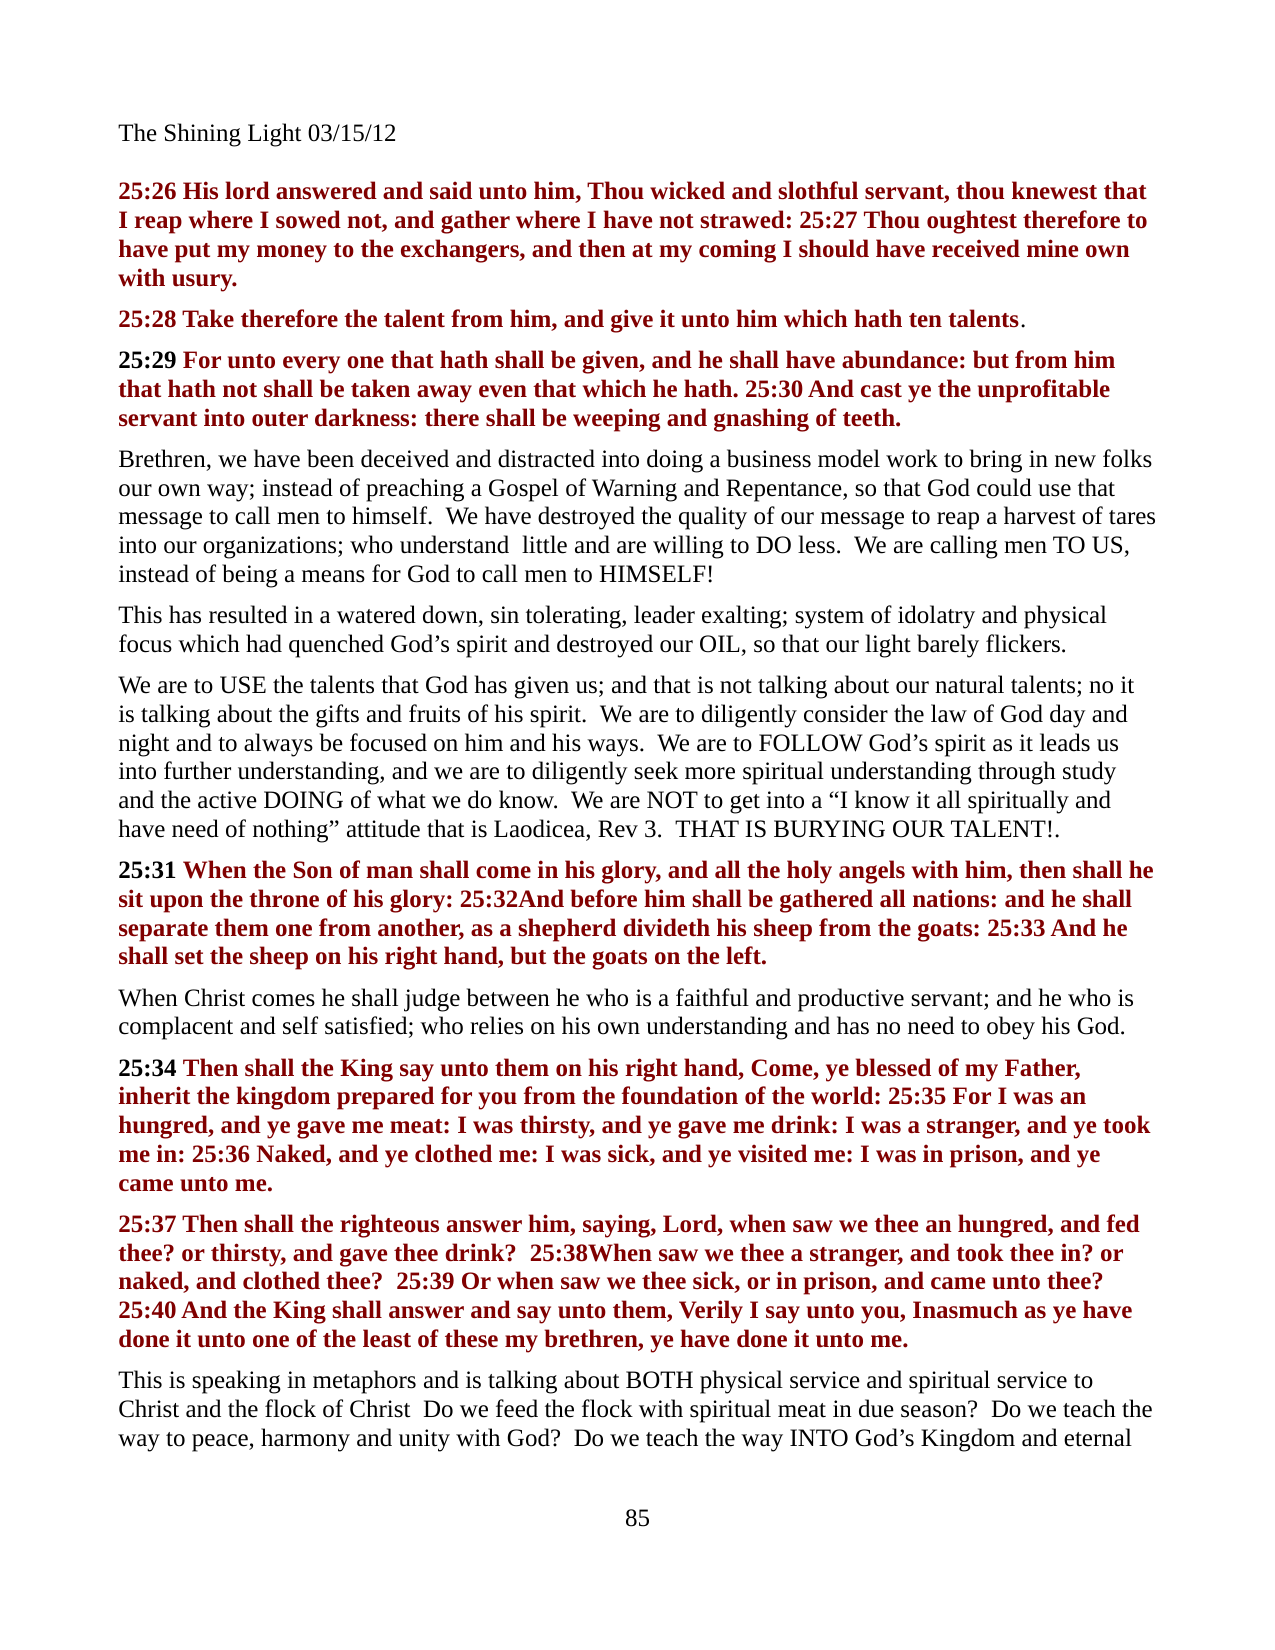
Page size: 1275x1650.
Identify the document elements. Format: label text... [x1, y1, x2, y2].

text 25:31 When the Son of man shall come in his glory, and all the holy angels with him, then shall he sit upon the throne of his glory: 25:32And before him shall be gathered all nations: and he shall separate them one from another, as a shepherd divideth his sheep from the goats: 25:33 And he shall set the sheep on his right hand, but the goats on the left. [118, 855, 1157, 970]
text This has resulted in a watered down, sin tolerating, leader exalting; system of idolatry and physical focus which had quenched God’s spirit and destroyed our OIL, so that our light barely flickers. [118, 600, 1157, 658]
text 25:26 His lord answered and said unto him, Thou wicked and slothful servant, thou knewest that I reap where I sowed not, and gather where I have not strawed: 25:27 Thou oughtest therefore to have put my money to the exchangers, and then at my coming I should have received mine own with usury. [118, 176, 1157, 291]
text When Christ comes he shall judge between he who is a faithful and productive servant; and he who is complacent and self satisfied; who relies on his own understanding and has no need to obey his God. [118, 983, 1157, 1040]
text We are to USE the talents that God has given us; and that is not talking about our natural talents; no it is talking about the gifts and fruits of his spirit. We are to diligently consider the law of God day and night and to always be focused on him and his ways. We are to FOLLOW God’s spirit as it leads us into further understanding, and we are to diligently seek more spiritual understanding through study and the active DOING of what we do know. We are NOT to get into a “I know it all spiritually and have need of nothing” attitude that is Laodicea, Rev 3. THAT IS BURYING OUR TALENT!. [118, 670, 1157, 843]
text 25:37 Then shall the righteous answer him, saying, Lord, when saw we thee an hungred, and fed thee? or thirsty, and gave thee drink? 25:38When saw we thee a stranger, and took thee in? or naked, and clothed thee? 25:39 Or when saw we thee sick, or in prison, and came unto thee? 25:40 And the King shall answer and say unto them, Verily I say unto you, Inasmuch as ye have done it unto one of the least of these my brethren, ye have done it unto me. [118, 1209, 1157, 1353]
text This is speaking in metaphors and is talking about BOTH physical service and spiritual service to Christ and the flock of Christ Do we feed the flock with spiritual meat in due season? Do we teach the way to peace, harmony and unity with God? Do we teach the way INTO God’s Kingdom and eternal [118, 1365, 1157, 1451]
text 25:34 Then shall the King say unto them on his right hand, Come, ye blessed of my Father, inherit the kingdom prepared for you from the foundation of the world: 25:35 For I was an hungred, and ye gave me meat: I was thirsty, and ye gave me drink: I was a stranger, and ye took me in: 25:36 Naked, and ye clothed me: I was sick, and ye visited me: I was in prison, and ye came unto me. [118, 1053, 1157, 1196]
text 25:29 For unto every one that hath shall be given, and he shall have abundance: but from him that hath not shall be taken away even that which he hath. 25:30 And cast ye the unprofitable servant into outer darkness: there shall be weeping and gnashing of teeth. [118, 345, 1157, 431]
text Brethren, we have been deceived and distracted into doing a business model work to bring in new folks our own way; instead of preaching a Gospel of Warning and Repentance, so that God could use that message to call men to himself. We have destroyed the quality of our message to reap a harvest of tares into our organizations; who understand little and are willing to DO less. We are calling men TO US, instead of being a means for God to call men to HIMSELF! [118, 444, 1157, 588]
text 25:28 Take therefore the talent from him, and give it unto him which hath ten talents. [118, 304, 1157, 333]
